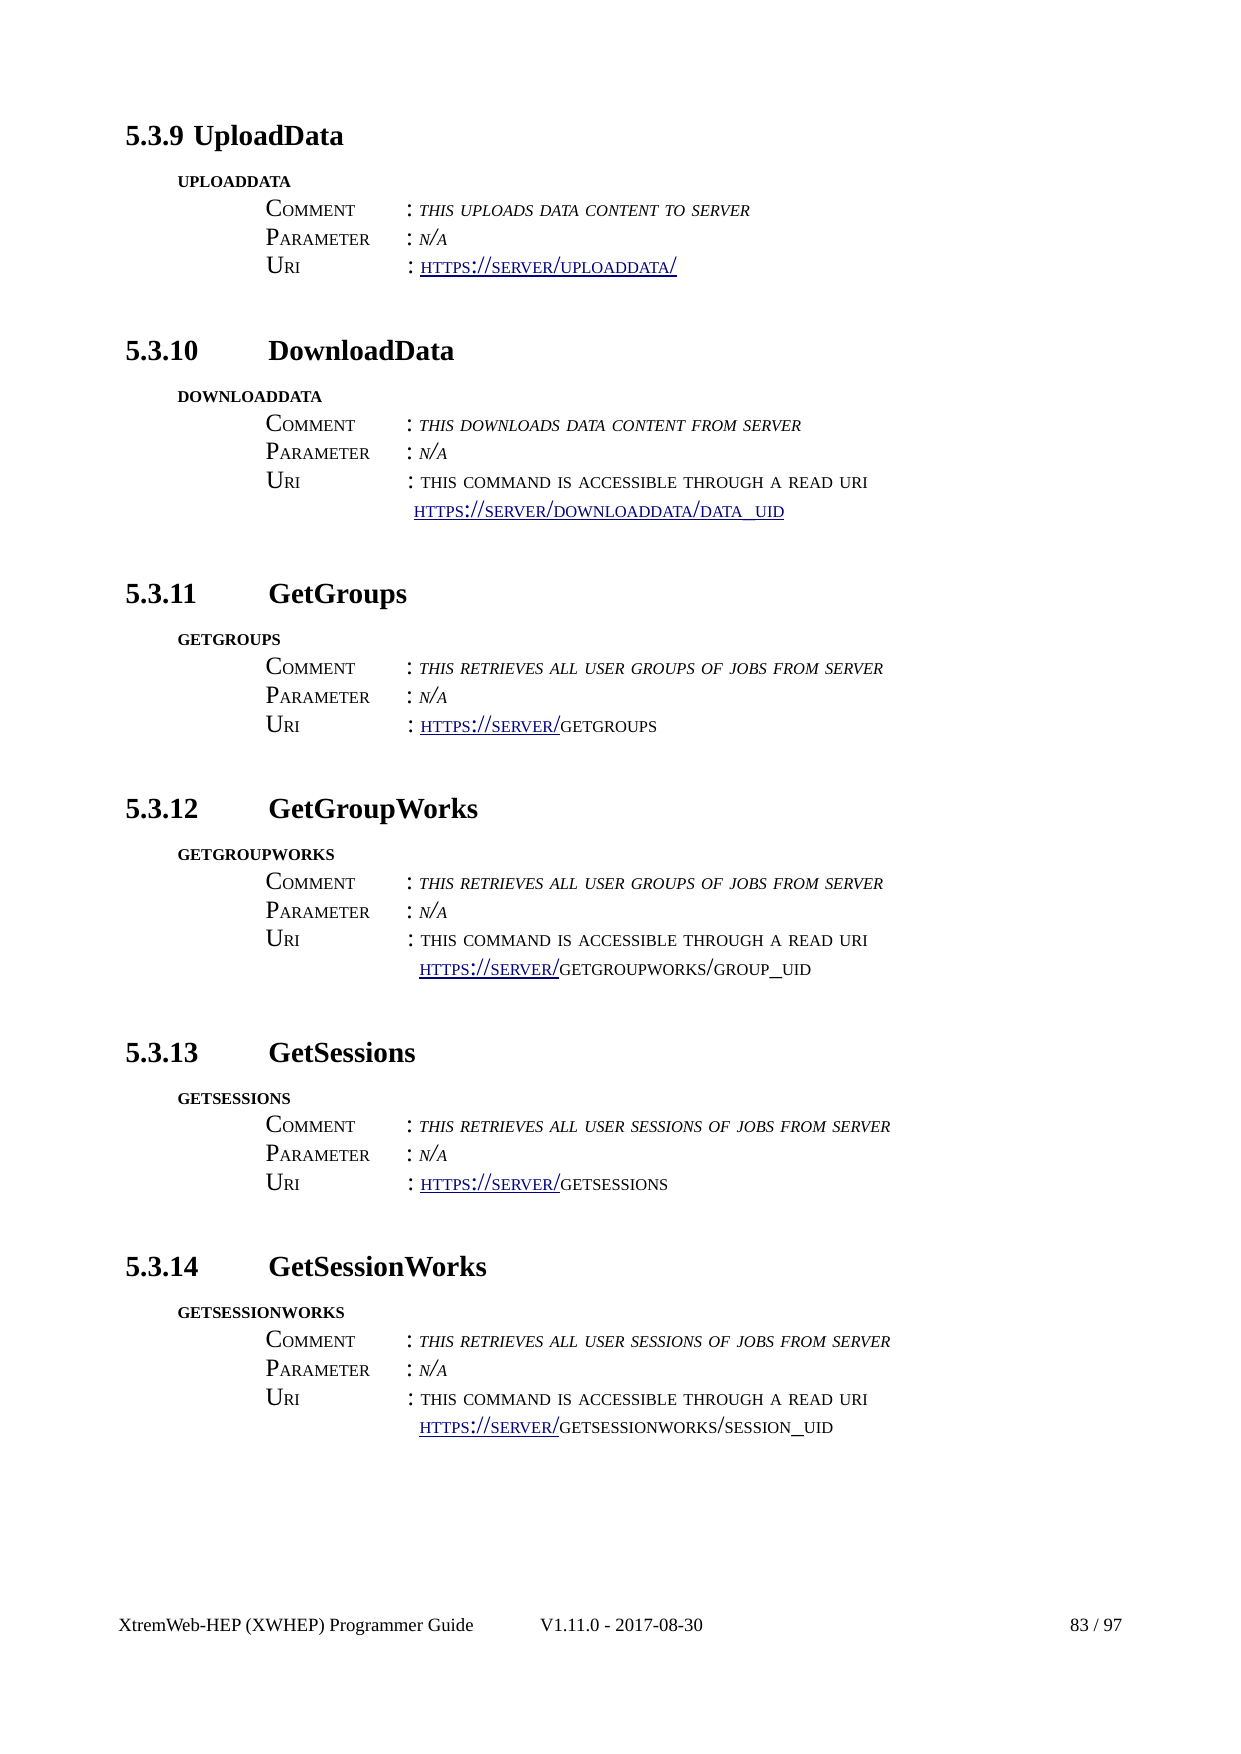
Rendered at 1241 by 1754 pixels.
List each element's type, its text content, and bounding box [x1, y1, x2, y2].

text Uri : this command is accessible through a read uri [265, 1382, 1122, 1411]
text getsessions [177, 1081, 1122, 1109]
text Uri : this command is accessible through a read uri [266, 465, 1122, 494]
text Comment : this retrieves all user sessions of jobs from server [265, 1109, 1122, 1138]
subtitle DownloadData [118, 333, 1122, 366]
text downloaddata [177, 379, 1122, 408]
text Parameter : n/a [265, 436, 1122, 465]
text Uri : this command is accessible through a read uri [265, 923, 1122, 952]
text Comment : this downloads data content from server [265, 408, 1122, 436]
text Comment : this retrieves all user groups of jobs from server [265, 866, 1122, 895]
text Parameter : n/a [265, 680, 1122, 709]
text Parameter : n/a [265, 1138, 1122, 1167]
text uploaddata [177, 164, 1122, 193]
text Comment : this retrieves all user sessions of jobs from server [265, 1324, 1122, 1353]
subtitle UploadData [118, 118, 1122, 152]
subtitle GetSessionWorks [118, 1249, 1122, 1283]
text https://server/getgroupworks/group_uid [266, 952, 1122, 981]
subtitle GetGroups [118, 576, 1122, 610]
subtitle GetGroupWorks [118, 791, 1122, 825]
text getgroups [177, 622, 1122, 651]
subtitle GetSessions [118, 1035, 1122, 1068]
text Parameter : n/a [265, 222, 1122, 250]
text Uri : https://server/uploaddata/ [266, 250, 1122, 279]
text Uri : https://server/getsessions [265, 1167, 1122, 1196]
text https://server/getsessionworks/session_uid [266, 1411, 1122, 1439]
text getsessionworks [177, 1296, 1122, 1324]
text Parameter : n/a [265, 895, 1122, 923]
text Comment : this uploads data content to server [265, 193, 1122, 222]
text Comment : this retrieves all user groups of jobs from server [265, 651, 1122, 680]
text Uri : https://server/getgroups [265, 709, 1122, 737]
text Parameter : n/a [265, 1353, 1122, 1382]
text https://server/downloaddata/data_uid [413, 494, 1122, 523]
text getgroupworks [177, 837, 1122, 866]
